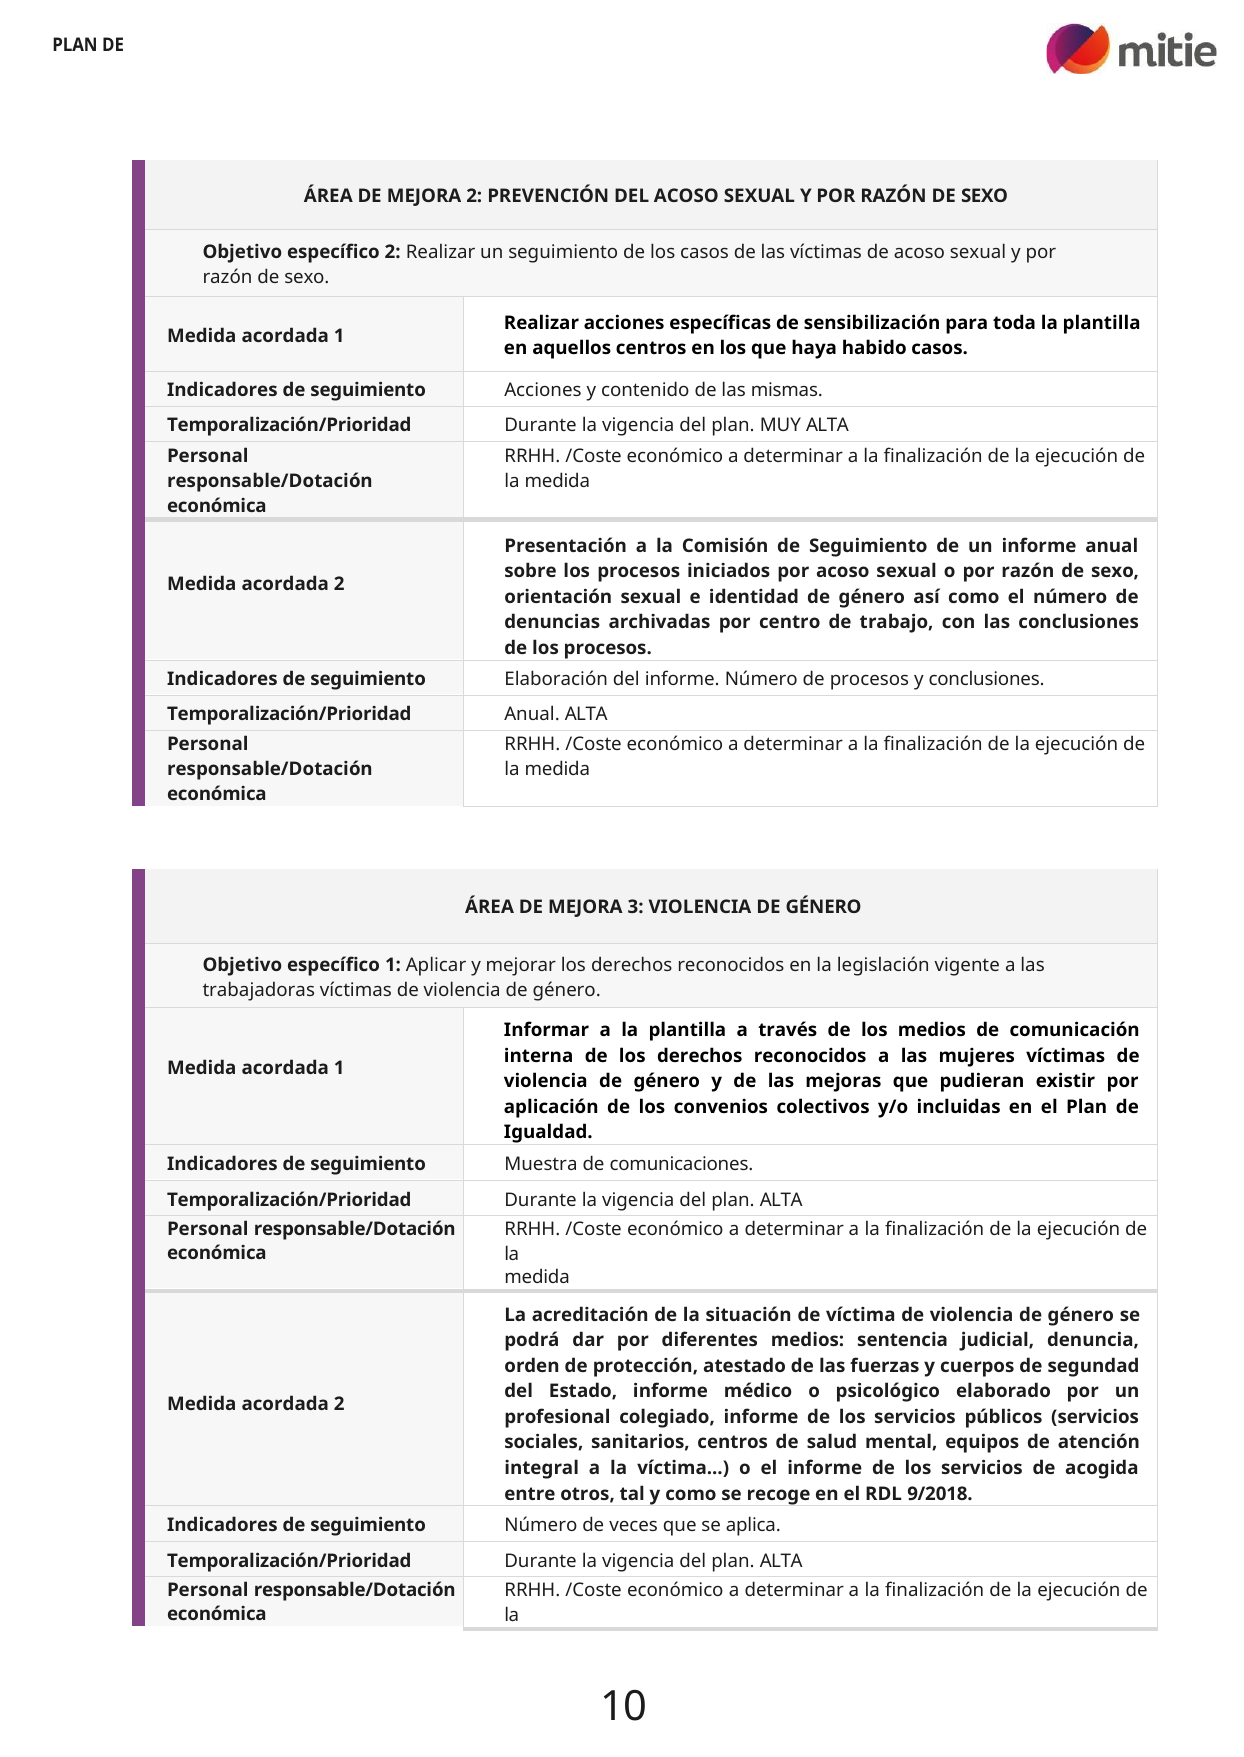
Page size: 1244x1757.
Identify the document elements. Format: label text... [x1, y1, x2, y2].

table_cell Medida acordada 1 [145, 297, 463, 371]
table_cell Personal responsable/Dotación económica [145, 442, 463, 517]
table_cell Medida acordada 2 [145, 522, 463, 659]
table_cell La acreditación de la situación de víctima de violencia de género se podrá dar por diferentes medios: sentencia judicial, denuncia, orden de protección, atestado de las fuerzas y cuerpos de segundad del Estado, informe médico o psicológico elaborado por un profesional colegiado, informe de los servicios públicos (servicios sociales, sanitarios, centros de salud mental, equipos de atención integral a la víctima...) o el informe de los servicios de acogida entre otros, tal y como se recoge en el RDL 9/2018. [464, 1293, 1157, 1505]
table_cell Personal responsable/Dotación económica [145, 1216, 463, 1288]
table_cell Indicadores de seguimiento [145, 372, 463, 406]
table_cell Presentación a la Comisión de Seguimiento de un informe anual sobre los procesos iniciados por acoso sexual o por razón de sexo, orientación sexual e identidad de género así como el número de denuncias archivadas por centro de trabajo, con las conclusiones de los procesos. [464, 522, 1157, 659]
table_cell RRHH. /Coste económico a determinar a la finalización de la ejecución de la medida [464, 1216, 1157, 1288]
table_cell Durante la vigencia del plan. MUY ALTA [464, 407, 1157, 441]
table_cell Anual. ALTA [464, 696, 1157, 730]
table_cell RRHH. /Coste económico a determinar a la finalización de la ejecución de la [464, 1577, 1157, 1626]
table_cell Informar a la plantilla a través de los medios de comunicación interna de los derechos reconocidos a las mujeres víctimas de violencia de género y de las mejoras que pudieran existir por aplicación de los convenios colectivos y/o incluidas en el Plan de Igualdad. [464, 1008, 1157, 1144]
table_cell Temporalización/Prioridad [145, 1181, 463, 1215]
table_cell Indicadores de seguimiento [145, 661, 463, 694]
table_cell Temporalización/Prioridad [145, 407, 463, 441]
table_header ÁREA DE MEJORA 2: PREVENCIÓN DEL ACOSO SEXUAL Y POR RAZÓN DE SEXO [145, 160, 1157, 229]
table_cell Temporalización/Prioridad [145, 696, 463, 730]
table_cell Elaboración del informe. Número de procesos y conclusiones. [464, 661, 1157, 694]
table_cell Muestra de comunicaciones. [464, 1145, 1157, 1179]
table_header ÁREA DE MEJORA 3: VIOLENCIA DE GÉNERO [145, 869, 1157, 943]
table_cell Temporalización/Prioridad [145, 1542, 463, 1576]
table_cell Durante la vigencia del plan. ALTA [464, 1542, 1157, 1576]
table_cell Durante la vigencia del plan. ALTA [464, 1181, 1157, 1215]
table_cell Realizar acciones específicas de sensibilización para toda la plantilla en aquellos centros en los que haya habido casos. [464, 297, 1157, 371]
table_cell RRHH. /Coste económico a determinar a la finalización de la ejecución de la medida [464, 731, 1157, 806]
table_cell Acciones y contenido de las mismas. [464, 372, 1157, 406]
table_cell Medida acordada 1 [145, 1008, 463, 1144]
table_cell Número de veces que se aplica. [464, 1506, 1157, 1541]
table_cell Personal responsable/Dotación económica [145, 731, 463, 806]
table_cell Objetivo específico 2: Realizar un seguimiento de los casos de las víctimas de acoso sexual y por razón de sexo. [145, 230, 1157, 296]
table_cell Indicadores de seguimiento [145, 1145, 463, 1179]
table_cell Indicadores de seguimiento [145, 1506, 463, 1541]
table_cell Medida acordada 2 [145, 1293, 463, 1505]
table_cell Personal responsable/Dotación económica [145, 1577, 463, 1626]
table_cell RRHH. /Coste económico a determinar a la finalización de la ejecución de la medida [464, 442, 1157, 517]
table_cell Objetivo específico 1: Aplicar y mejorar los derechos reconocidos en la legislación vigente a las trabajadoras víctimas de violencia de género. [145, 944, 1157, 1007]
